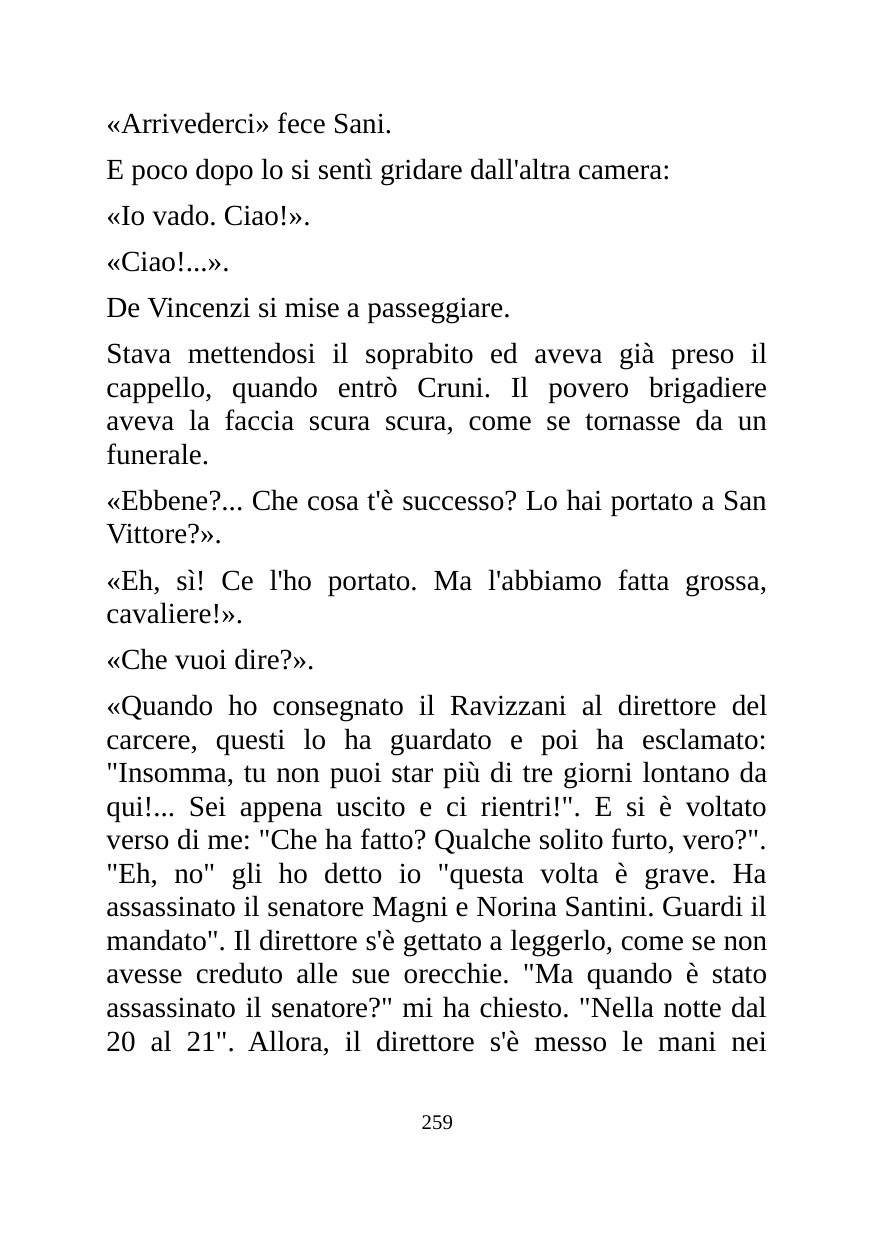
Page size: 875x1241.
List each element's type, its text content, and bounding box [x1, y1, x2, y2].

text «Quando ho consegnato il Ravizzani al direttore del carcere, questi lo ha guardato e poi ha esclamato: "Insomma, tu non puoi star più di tre giorni lontano da qui!... Sei appena uscito e ci rientri!". E si è voltato verso di me: "Che ha fatto? Qualche solito furto, vero?". "Eh, no" gli ho detto io "questa volta è grave. Ha assassinato il senatore Magni e Norina Santini. Guardi il mandato". Il direttore s'è gettato a leggerlo, come se non avesse creduto alle sue orecchie. "Ma quando è stato assassinato il senatore?" mi ha chiesto. "Nella notte dal 20 al 21". Allora, il direttore s'è messo le mani nei [106, 688, 768, 1057]
text Stava mettendosi il soprabito ed aveva già preso il cappello, quando entrò Cruni. Il povero brigadiere aveva la faccia scura scura, come se tornasse da un funerale. [106, 336, 768, 471]
text «Ebbene?... Che cosa t'è successo? Lo hai portato a San Vittore?». [106, 483, 768, 550]
text «Che vuoi dire?». [106, 642, 768, 676]
text E poco dopo lo si sentì gridare dall'altra camera: [106, 152, 768, 186]
text «Eh, sì! Ce l'ho portato. Ma l'abbiamo fatta grossa, cavaliere!». [106, 563, 768, 630]
text «Arrivederci» fece Sani. [106, 106, 768, 140]
text De Vincenzi si mise a passeggiare. [106, 290, 768, 324]
text «Io vado. Ciao!». [106, 198, 768, 232]
text «Ciao!...». [106, 244, 768, 278]
